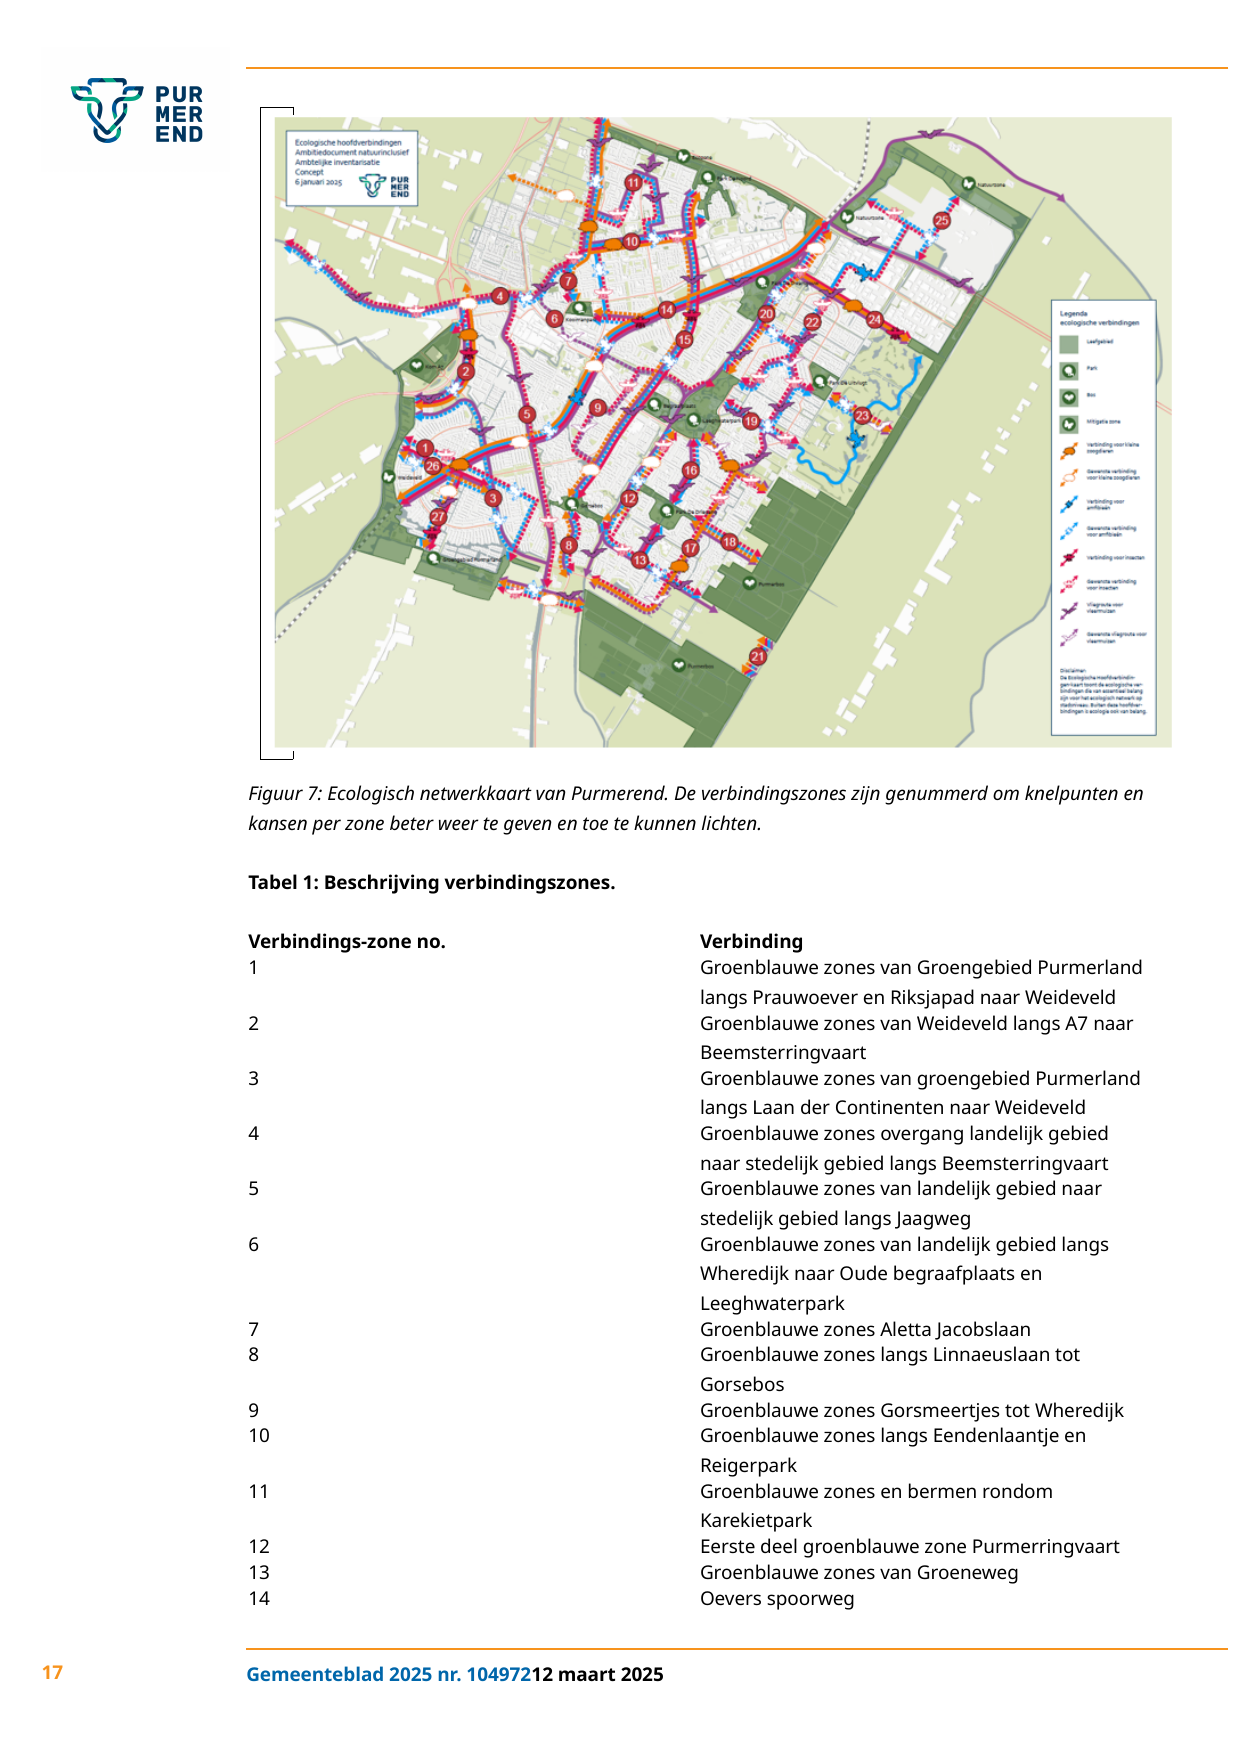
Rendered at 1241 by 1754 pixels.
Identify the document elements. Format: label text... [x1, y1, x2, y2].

table_cell 5 [248, 1176, 700, 1231]
table_cell 12 [248, 1533, 700, 1559]
table_cell Oevers spoorweg [700, 1585, 1152, 1610]
table_cell 7 [248, 1316, 700, 1342]
text Tabel 1: Beschrijving verbindingszones. [248, 869, 1152, 895]
table_cell 14 [248, 1585, 700, 1610]
table_cell Eerste deel groenblauwe zone Purmerringvaart [700, 1533, 1152, 1559]
picture [41, 47, 231, 172]
table_cell 9 [248, 1397, 700, 1423]
table_header Verbinding [700, 929, 1152, 954]
text Figuur 7: Ecologisch netwerkkaart van Purmerend. De verbindingszones zijn genummerd om knelpunten en kansen per zone beter weer te geven en toe te kunnen lichten. [248, 781, 1152, 836]
table_cell Groenblauwe zones Aletta Jacobslaan [700, 1316, 1152, 1342]
table_cell Groenblauwe zones van Weideveld langs A7 naar Beemsterringvaart [700, 1010, 1152, 1065]
table_cell 10 [248, 1423, 700, 1478]
table_cell Groenblauwe zones Gorsmeertjes tot Wheredijk [700, 1397, 1152, 1423]
table_cell 4 [248, 1120, 700, 1176]
table_cell Groenblauwe zones van groengebied Purmerland langs Laan der Continenten naar Weideveld [700, 1065, 1152, 1120]
table_cell Groenblauwe zones van landelijk gebied naar stedelijk gebied langs Jaagweg [700, 1176, 1152, 1231]
table_cell 11 [248, 1478, 700, 1533]
table_cell Groenblauwe zones overgang landelijk gebied naar stedelijk gebied langs Beemsterringvaart [700, 1120, 1152, 1176]
table_cell Groenblauwe zones langs Linnaeuslaan tot Gorsebos [700, 1342, 1152, 1397]
table_cell 6 [248, 1231, 700, 1316]
table_cell 1 [248, 954, 700, 1010]
table_cell Groenblauwe zones langs Eendenlaantje en Reigerpark [700, 1423, 1152, 1478]
table_cell 8 [248, 1342, 700, 1397]
table_cell 3 [248, 1065, 700, 1120]
table_cell Groenblauwe zones van Groengebied Purmerland langs Prauwoever en Riksjapad naar Weideveld [700, 954, 1152, 1010]
table_cell Groenblauwe zones van Groeneweg [700, 1559, 1152, 1585]
table_cell 13 [248, 1559, 700, 1585]
table_cell 2 [248, 1010, 700, 1065]
table_cell Groenblauwe zones van landelijk gebied langs Wheredijk naar Oude begraafplaats en Leeghwaterpark [700, 1231, 1152, 1316]
table_header Verbindings-zone no. [248, 929, 700, 954]
table_cell Groenblauwe zones en bermen rondom Karekietpark [700, 1478, 1152, 1533]
picture [268, 115, 1173, 751]
